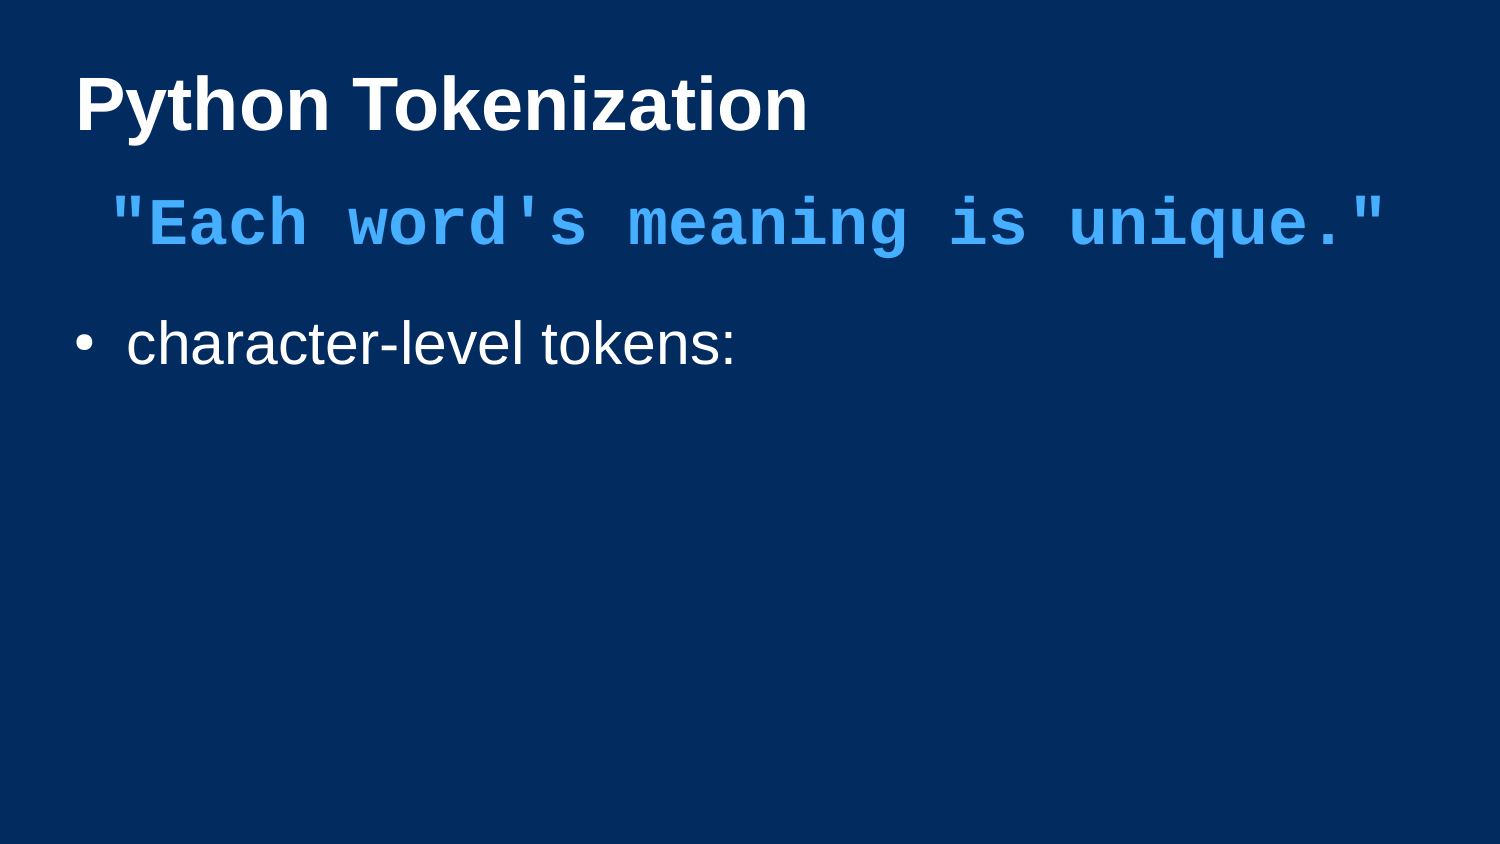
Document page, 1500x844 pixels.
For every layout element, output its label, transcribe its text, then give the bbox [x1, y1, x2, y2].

text_box "Each word's meaning is unique." [93, 181, 1457, 348]
title Python Tokenization [74, 33, 1425, 175]
list character-level tokens: [55, 207, 1406, 806]
